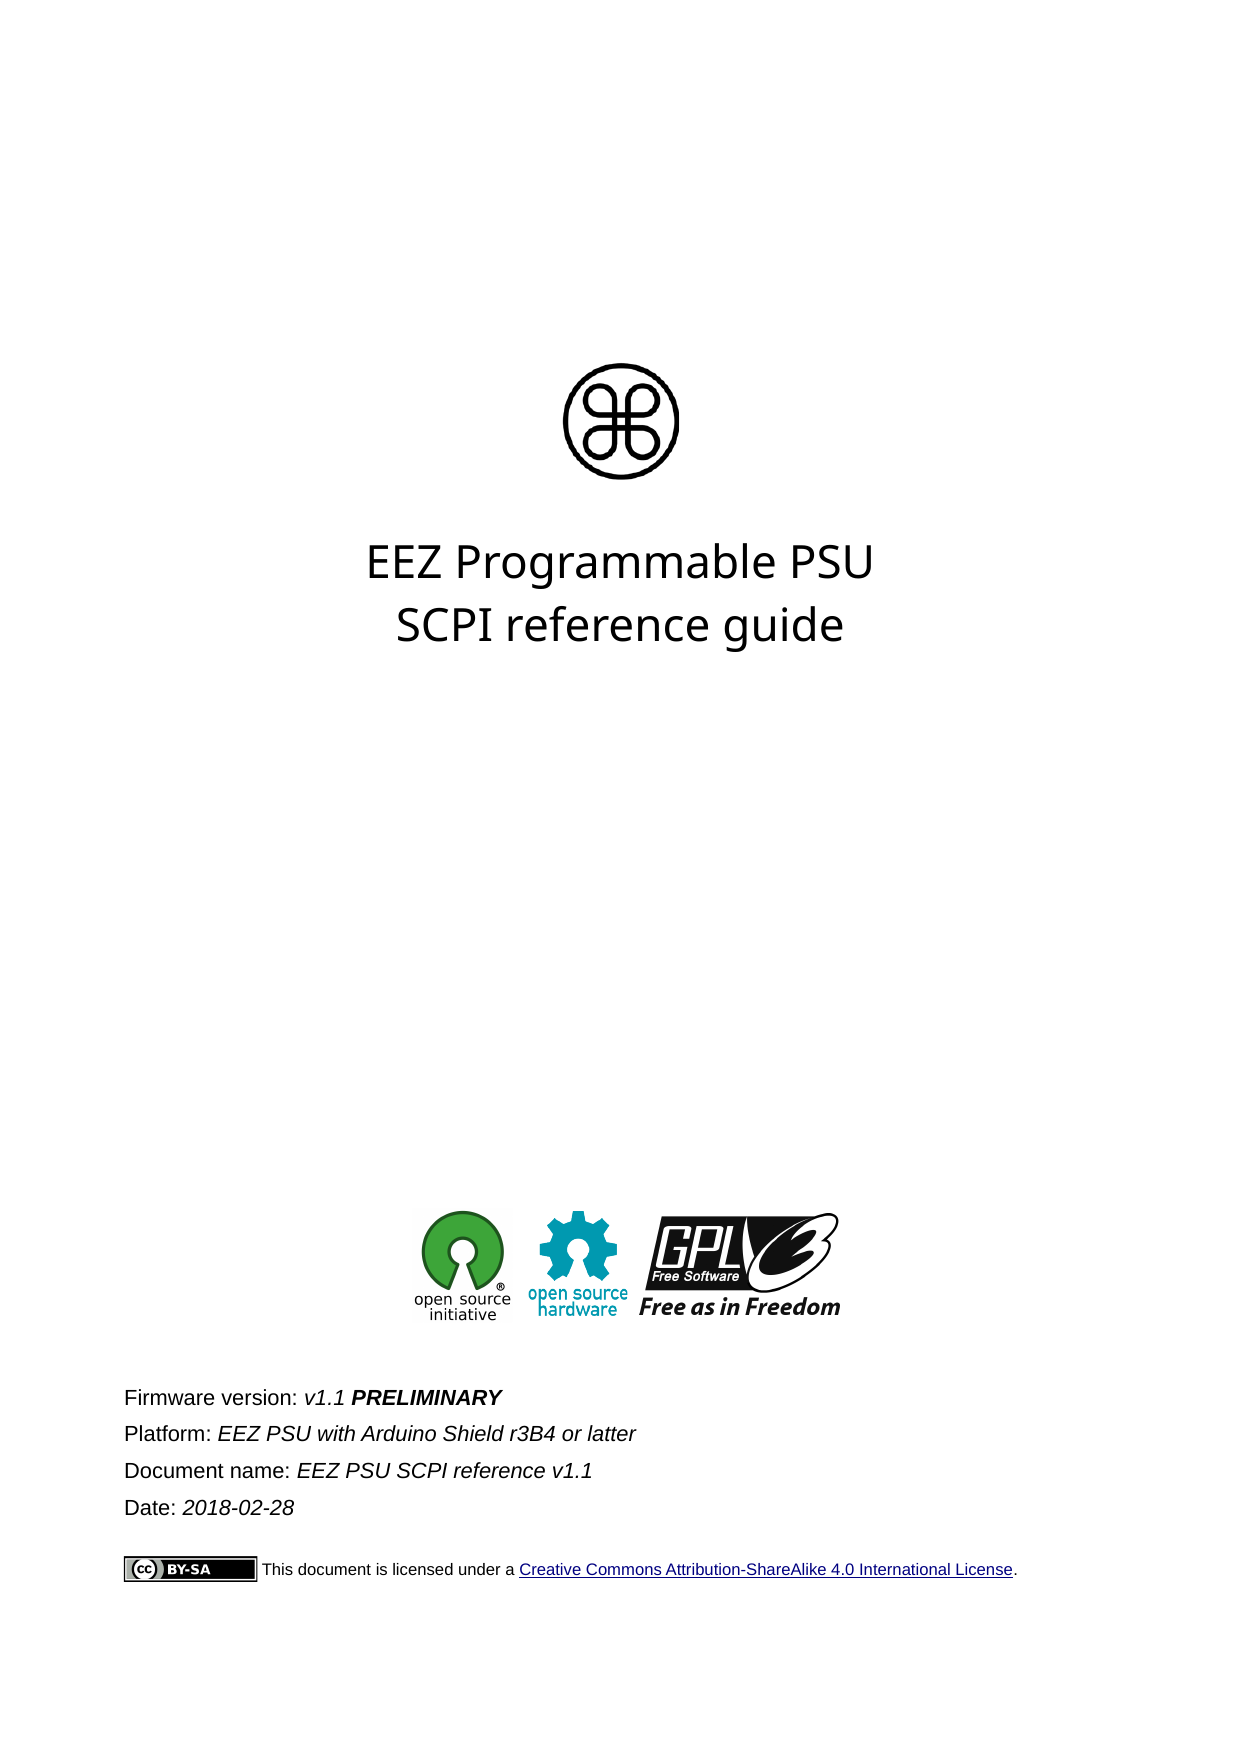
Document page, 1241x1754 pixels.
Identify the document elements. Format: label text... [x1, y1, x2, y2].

picture [561, 361, 680, 480]
picture [412, 1208, 513, 1323]
table_cell Platform: EEZ PSU with Arduino Shield r3B4 or latter [118, 1416, 1122, 1452]
picture [123, 1556, 258, 1582]
table_cell Date: 2018-02-28 [118, 1489, 620, 1526]
table_cell [620, 1379, 1122, 1416]
picture [639, 1213, 840, 1315]
table_cell This document is licensed under a Creative Commons Attribution-ShareAlike 4.0 International License. [118, 1526, 1122, 1587]
table_cell Firmware version: v1.1 PRELIMINARY [118, 1379, 620, 1416]
table_header [118, 1189, 1122, 1379]
title EEZ Programmable PSU SCPI reference guide [118, 530, 1122, 655]
table_cell [620, 1489, 1122, 1526]
table_cell Document name: EEZ PSU SCPI reference v1.1 [118, 1452, 1122, 1489]
subtitle Start page [118, 59, 1122, 84]
picture [528, 1211, 628, 1316]
